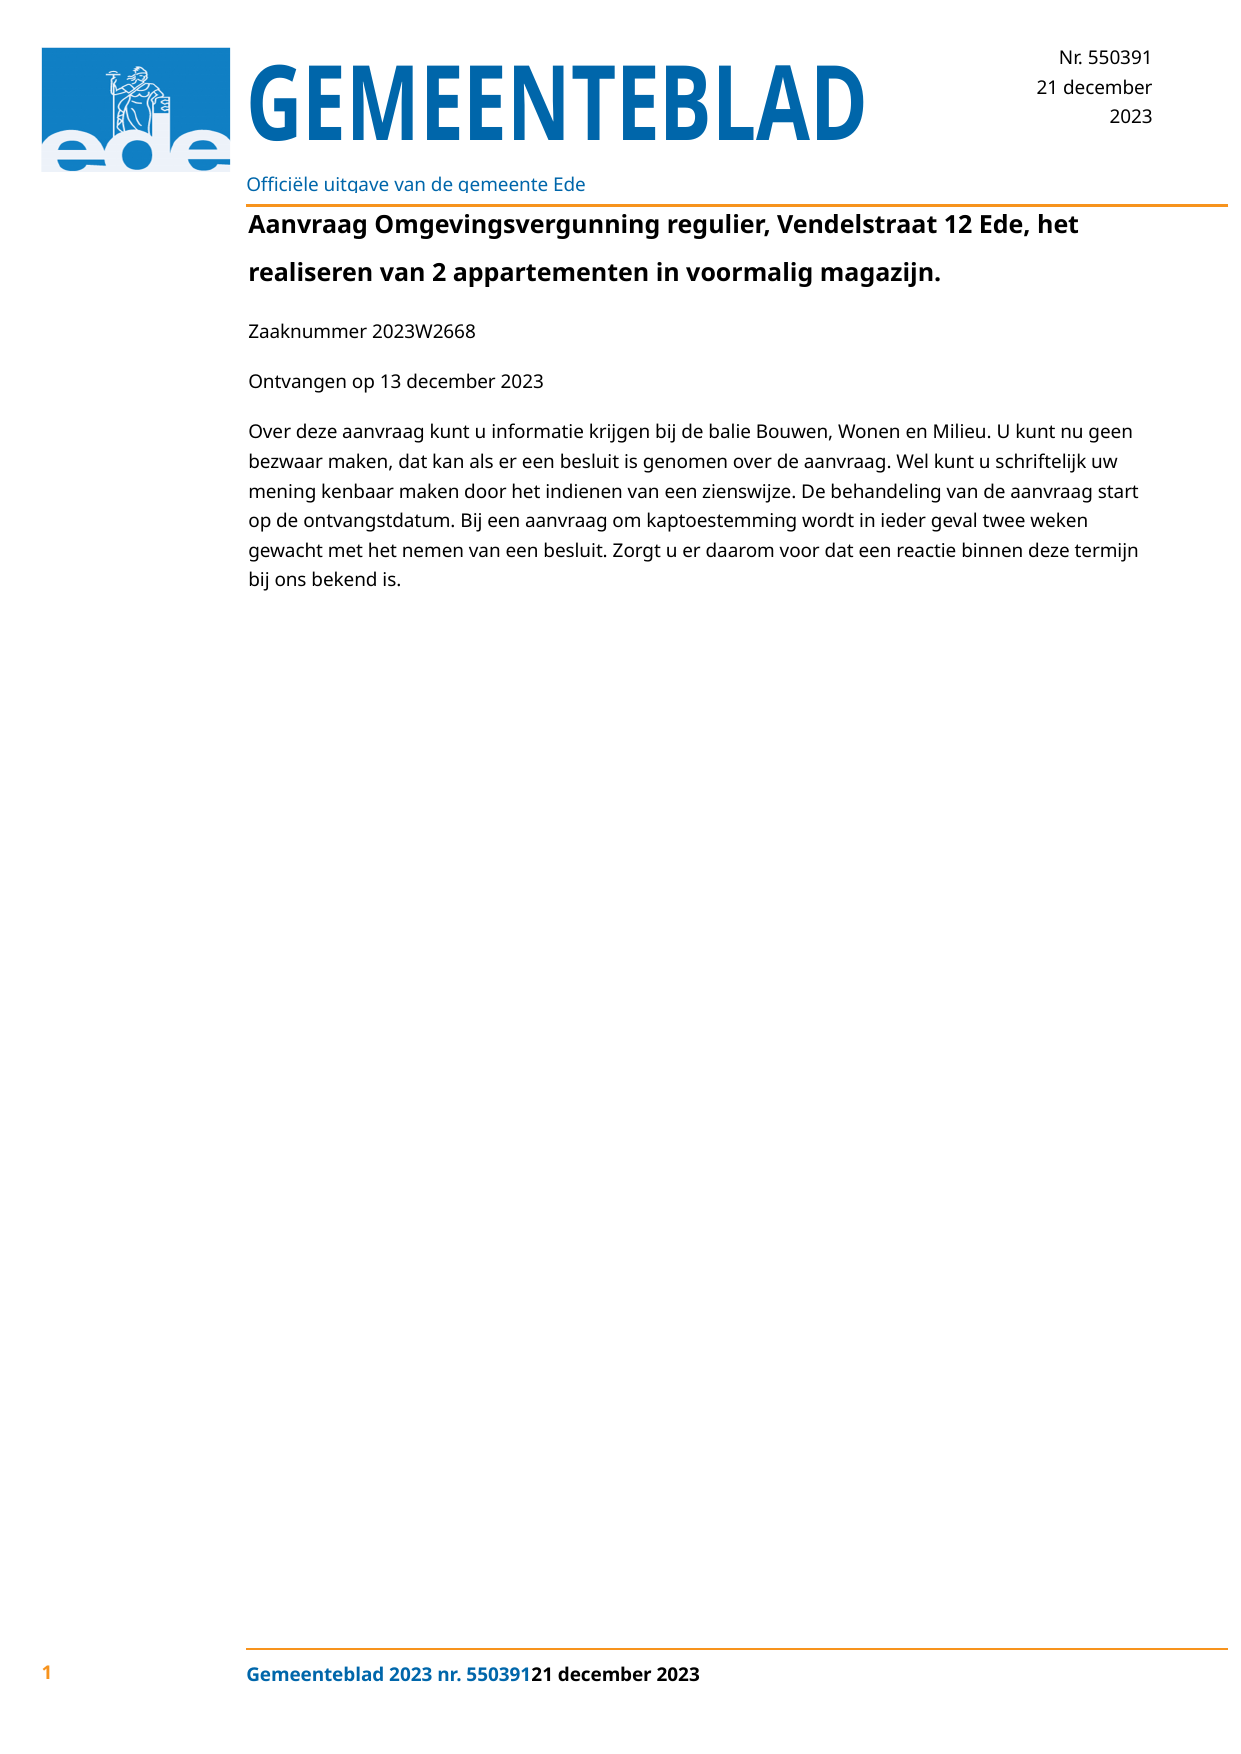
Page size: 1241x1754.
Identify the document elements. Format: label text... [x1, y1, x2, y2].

text Over deze aanvraag kunt u informatie krijgen bij de balie Bouwen, Wonen en Milieu. U kunt nu geen bezwaar maken, dat kan als er een besluit is genomen over de aanvraag. Wel kunt u schriftelijk uw mening kenbaar maken door het indienen van een zienswijze. De behandeling van de aanvraag start op de ontvangstdatum. Bij een aanvraag om kaptoestemming wordt in ieder geval twee weken gewacht met het nemen van een besluit. Zorgt u er daarom voor dat een reactie binnen deze termijn bij ons bekend is. [248, 419, 1152, 592]
picture [41, 47, 231, 172]
text Zaaknummer 2023W2668 [248, 318, 1152, 344]
text Aanvraag Omgevingsvergunning regulier, Vendelstraat 12 Ede, het realiseren van 2 appartementen in voormalig magazijn. [248, 207, 1152, 288]
text Ontvangen op 13 december 2023 [248, 368, 1152, 394]
